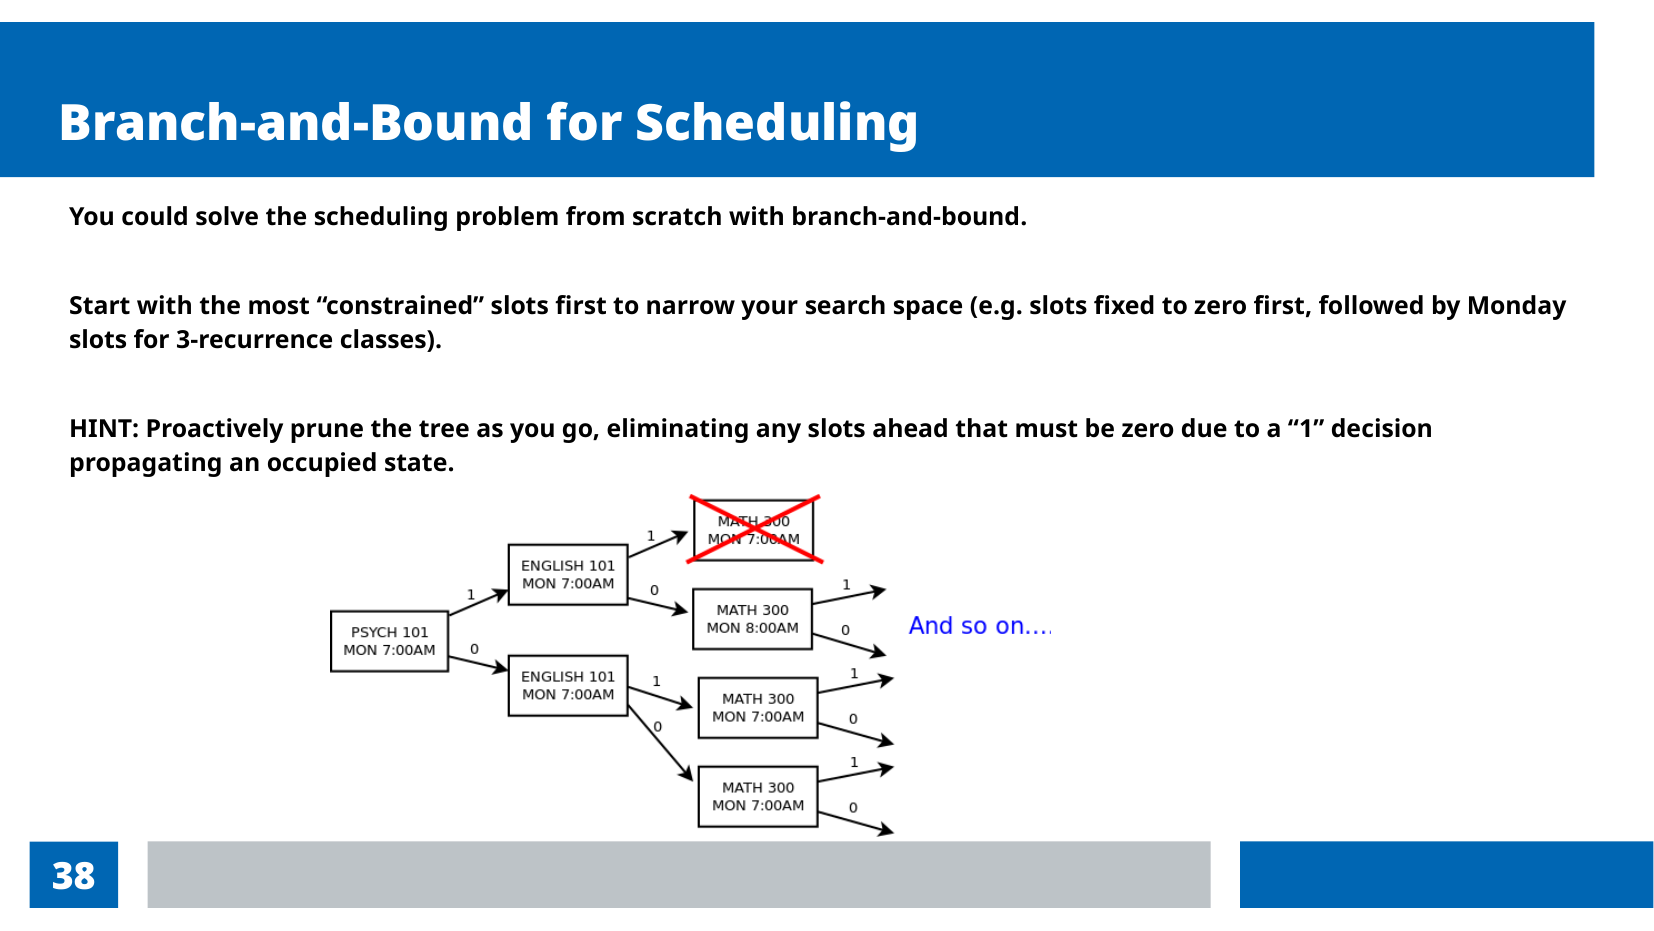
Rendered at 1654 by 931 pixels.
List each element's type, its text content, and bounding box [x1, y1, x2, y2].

picture [330, 493, 1051, 838]
title Branch-and-Bound for Scheduling [59, 44, 1595, 156]
list You could solve the scheduling problem from scratch with branch-and-bound. Start with the most “constrained” slots first to narrow your search space (e.g. slots fixed to zero first, followed by Monday slots for 3-recurrence classes). HINT: Proactively prune the tree as you go, eliminating any slots ahead that must be zero due to a “1” decision propagating an occupied state. [69, 198, 1576, 481]
